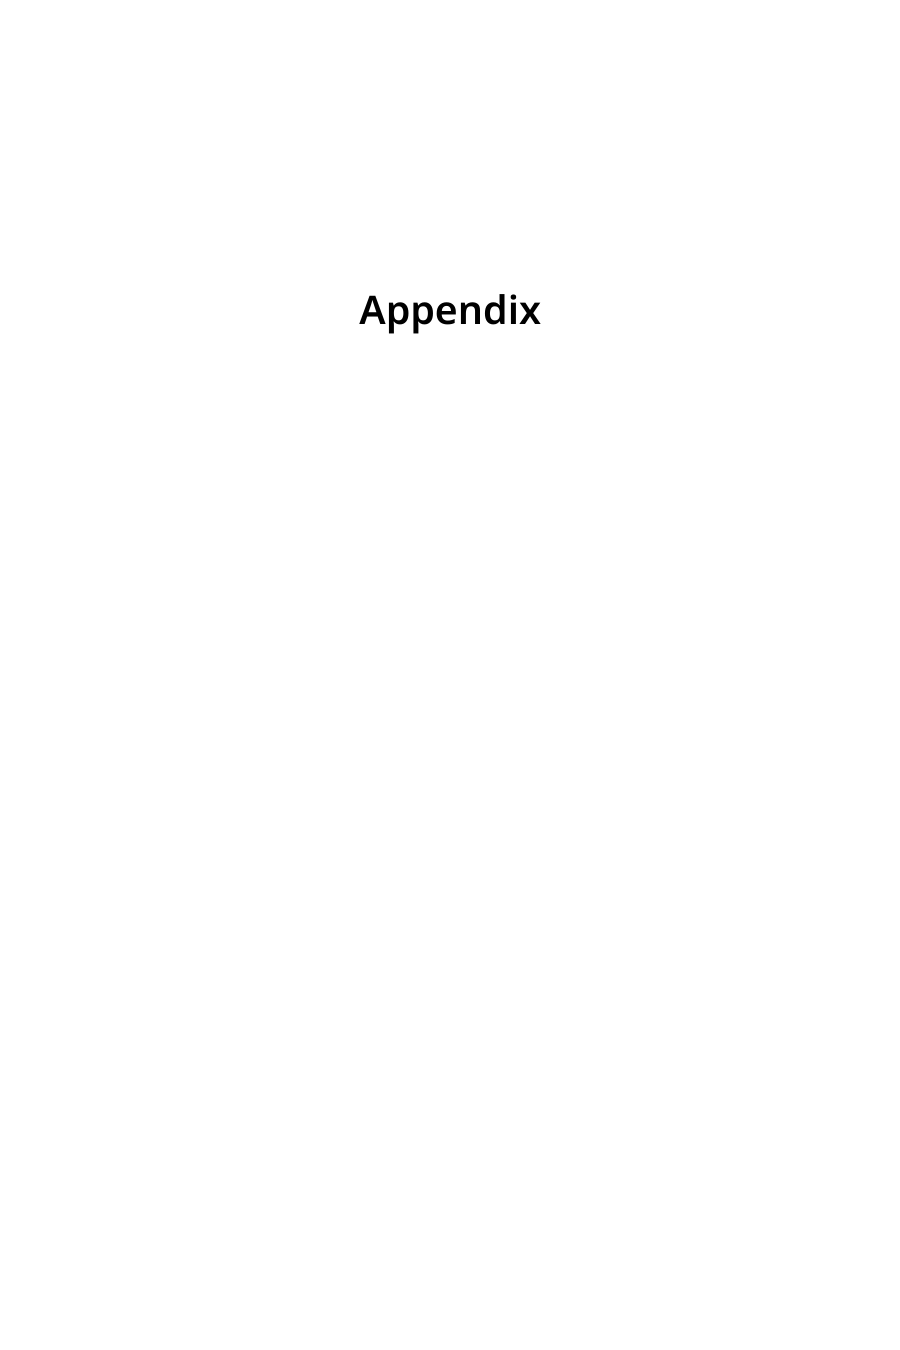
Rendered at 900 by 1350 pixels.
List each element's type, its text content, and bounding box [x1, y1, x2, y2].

subtitle Appendix [127, 288, 772, 333]
